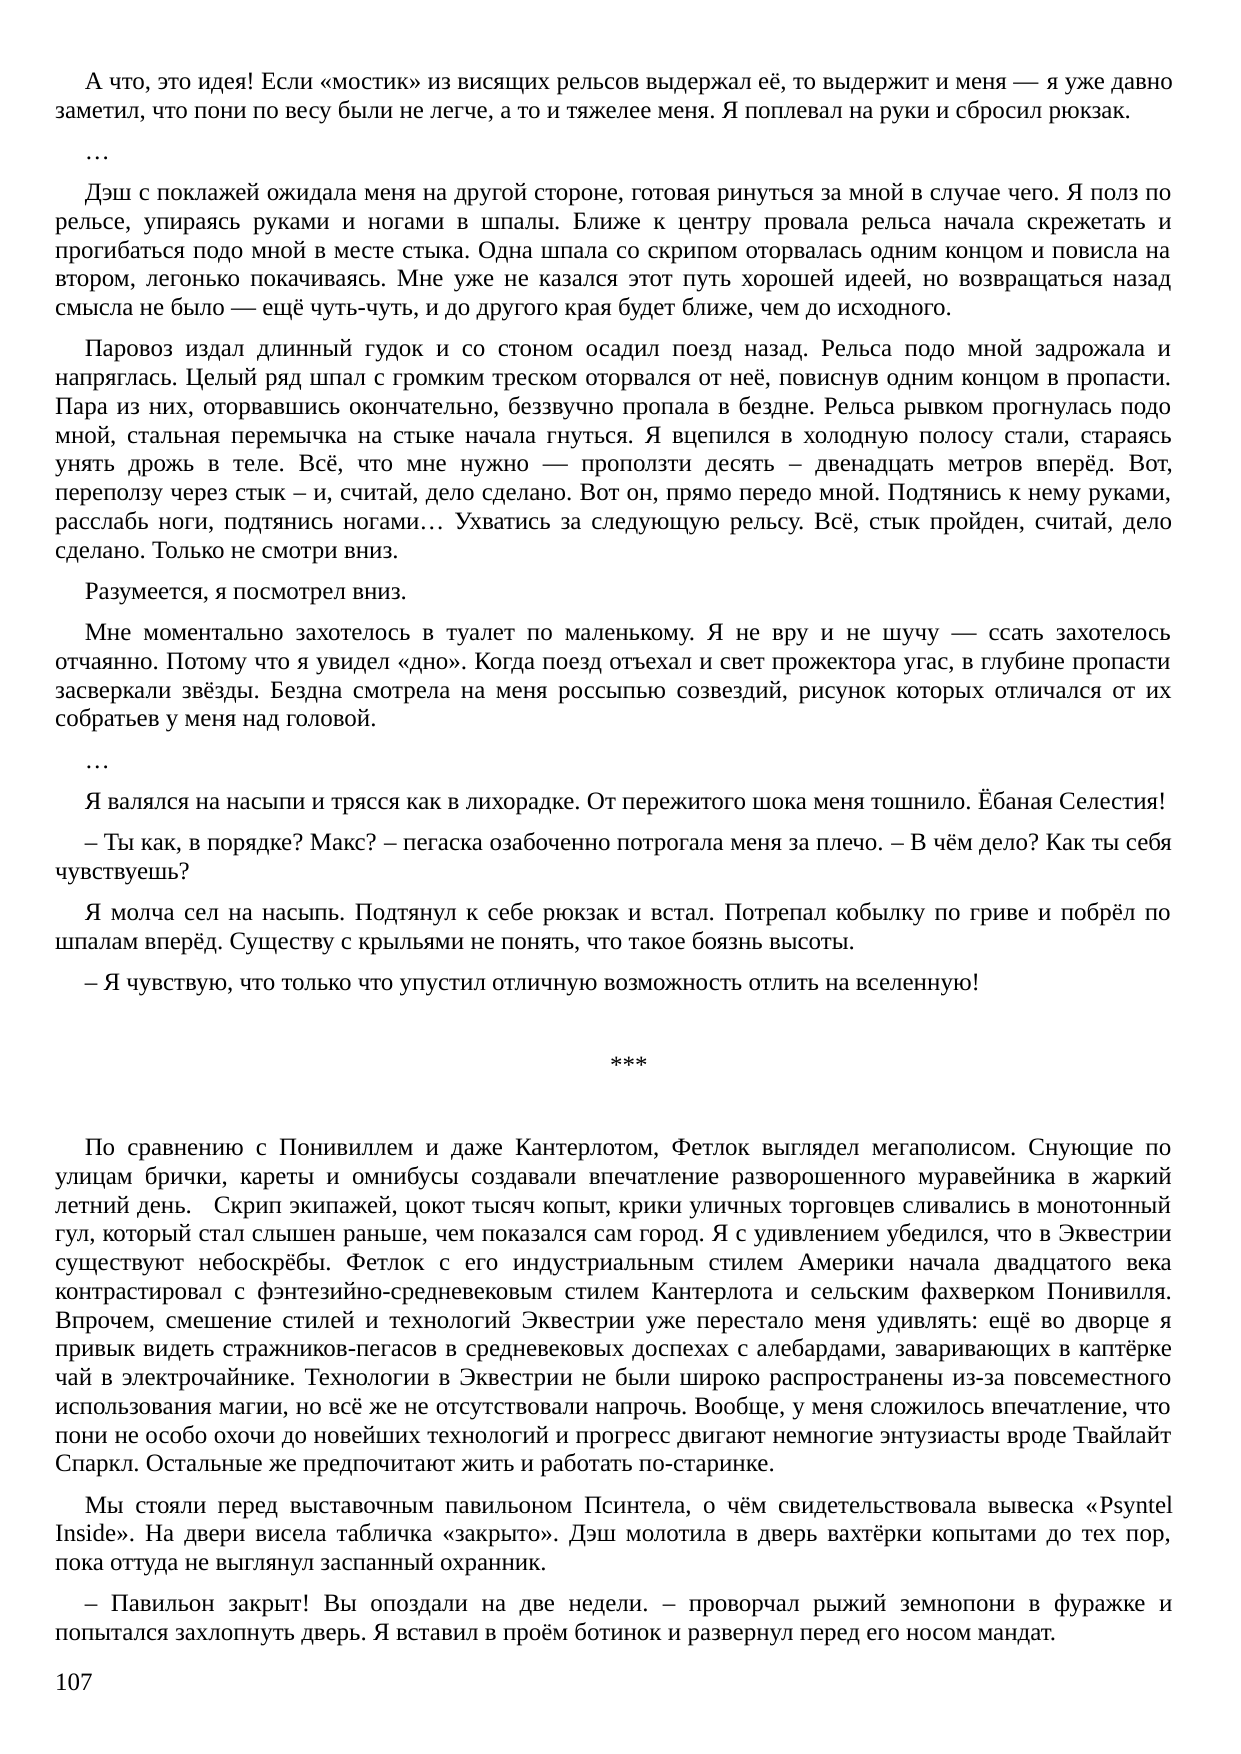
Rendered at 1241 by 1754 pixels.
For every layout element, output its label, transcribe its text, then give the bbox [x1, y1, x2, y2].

text А что, это идея! Если «мостик» из висящих рельсов выдержал её, то выдержит и меня — я уже давно заметил, что пони по весу были не легче, а то и тяжелее меня. Я поплевал на руки и сбросил рюкзак. [55, 66, 1173, 123]
text – Я чувствую, что только что упустил отличную возможность отлить на вселенную! [55, 967, 1173, 996]
text Разумеется, я посмотрел вниз. [55, 576, 1173, 605]
text – Ты как, в порядке? Макс? – пегаска озабоченно потрогала меня за плечо. – В чём дело? Как ты себя чувствуешь? [55, 827, 1173, 885]
text Я молча сел на насыпь. Подтянул к себе рюкзак и встал. Потрепал кобылку по гриве и побрёл по шпалам вперёд. Существу с крыльями не понять, что такое боязнь высоты. [55, 897, 1173, 955]
text Я валялся на насыпи и трясся как в лихорадке. От пережитого шока меня тошнило. Ёбаная Селестия! [55, 786, 1173, 815]
text Дэш с поклажей ожидала меня на другой стороне, готовая ринуться за мной в случае чего. Я полз по рельсе, упираясь руками и ногами в шпалы. Ближе к центру провала рельса начала скрежетать и прогибаться подо мной в месте стыка. Одна шпала со скрипом оторвалась одним концом и повисла на втором, легонько покачиваясь. Мне уже не казался этот путь хорошей идеей, но возвращаться назад смысла не было — ещё чуть-чуть, и до другого края будет ближе, чем до исходного. [55, 177, 1173, 321]
text … [55, 745, 1173, 773]
text … [55, 136, 1173, 165]
text *** [55, 1050, 1173, 1078]
text Мы стояли перед выставочным павильоном Псинтела, о чём свидетельствовала вывеска «Psyntel Inside». На двери висела табличка «закрыто». Дэш молотила в дверь вахтёрки копытами до тех пор, пока оттуда не выглянул заспанный охранник. [55, 1490, 1173, 1576]
text – Павильон закрыт! Вы опоздали на две недели. – проворчал рыжий земнопони в фуражке и попытался захлопнуть дверь. Я вставил в проём ботинок и развернул перед его носом мандат. [55, 1588, 1173, 1646]
text По сравнению с Понивиллем и даже Кантерлотом, Фетлок выглядел мегаполисом. Снующие по улицам брички, кареты и омнибусы создавали впечатление разворошенного муравейника в жаркий летний день. Скрип экипажей, цокот тысяч копыт, крики уличных торговцев сливались в монотонный гул, который стал слышен раньше, чем показался сам город. Я с удивлением убедился, что в Эквестрии существуют небоскрёбы. Фетлок с его индустриальным стилем Америки начала двадцатого века контрастировал с фэнтезийно-средневековым стилем Кантерлота и сельским фахверком Понивилля. Впрочем, смешение стилей и технологий Эквестрии уже перестало меня удивлять: ещё во дворце я привык видеть стражников-пегасов в средневековых доспехах с алебардами, заваривающих в каптёрке чай в электрочайнике. Технологии в Эквестрии не были широко распространены из-за повсеместного использования магии, но всё же не отсутствовали напрочь. Вообще, у меня сложилось впечатление, что пони не особо охочи до новейших технологий и прогресс двигают немногие энтузиасты вроде Твайлайт Спаркл. Остальные же предпочитают жить и работать по-старинке. [55, 1132, 1173, 1477]
text Мне моментально захотелось в туалет по маленькому. Я не вру и не шучу — ссать захотелось отчаянно. Потому что я увидел «дно». Когда поезд отъехал и свет прожектора угас, в глубине пропасти засверкали звёзды. Бездна смотрела на меня россыпью созвездий, рисунок которых отличался от их собратьев у меня над головой. [55, 617, 1173, 732]
text Паровоз издал длинный гудок и со стоном осадил поезд назад. Рельса подо мной задрожала и напряглась. Целый ряд шпал с громким треском оторвался от неё, повиснув одним концом в пропасти. Пара из них, оторвавшись окончательно, беззвучно пропала в бездне. Рельса рывком прогнулась подо мной, стальная перемычка на стыке начала гнуться. Я вцепился в холодную полосу стали, стараясь унять дрожь в теле. Всё, что мне нужно — проползти десять – двенадцать метров вперёд. Вот, переползу через стык – и, считай, дело сделано. Вот он, прямо передо мной. Подтянись к нему руками, расслабь ноги, подтянись ногами… Ухватись за следующую рельсу. Всё, стык пройден, считай, дело сделано. Только не смотри вниз. [55, 333, 1173, 563]
